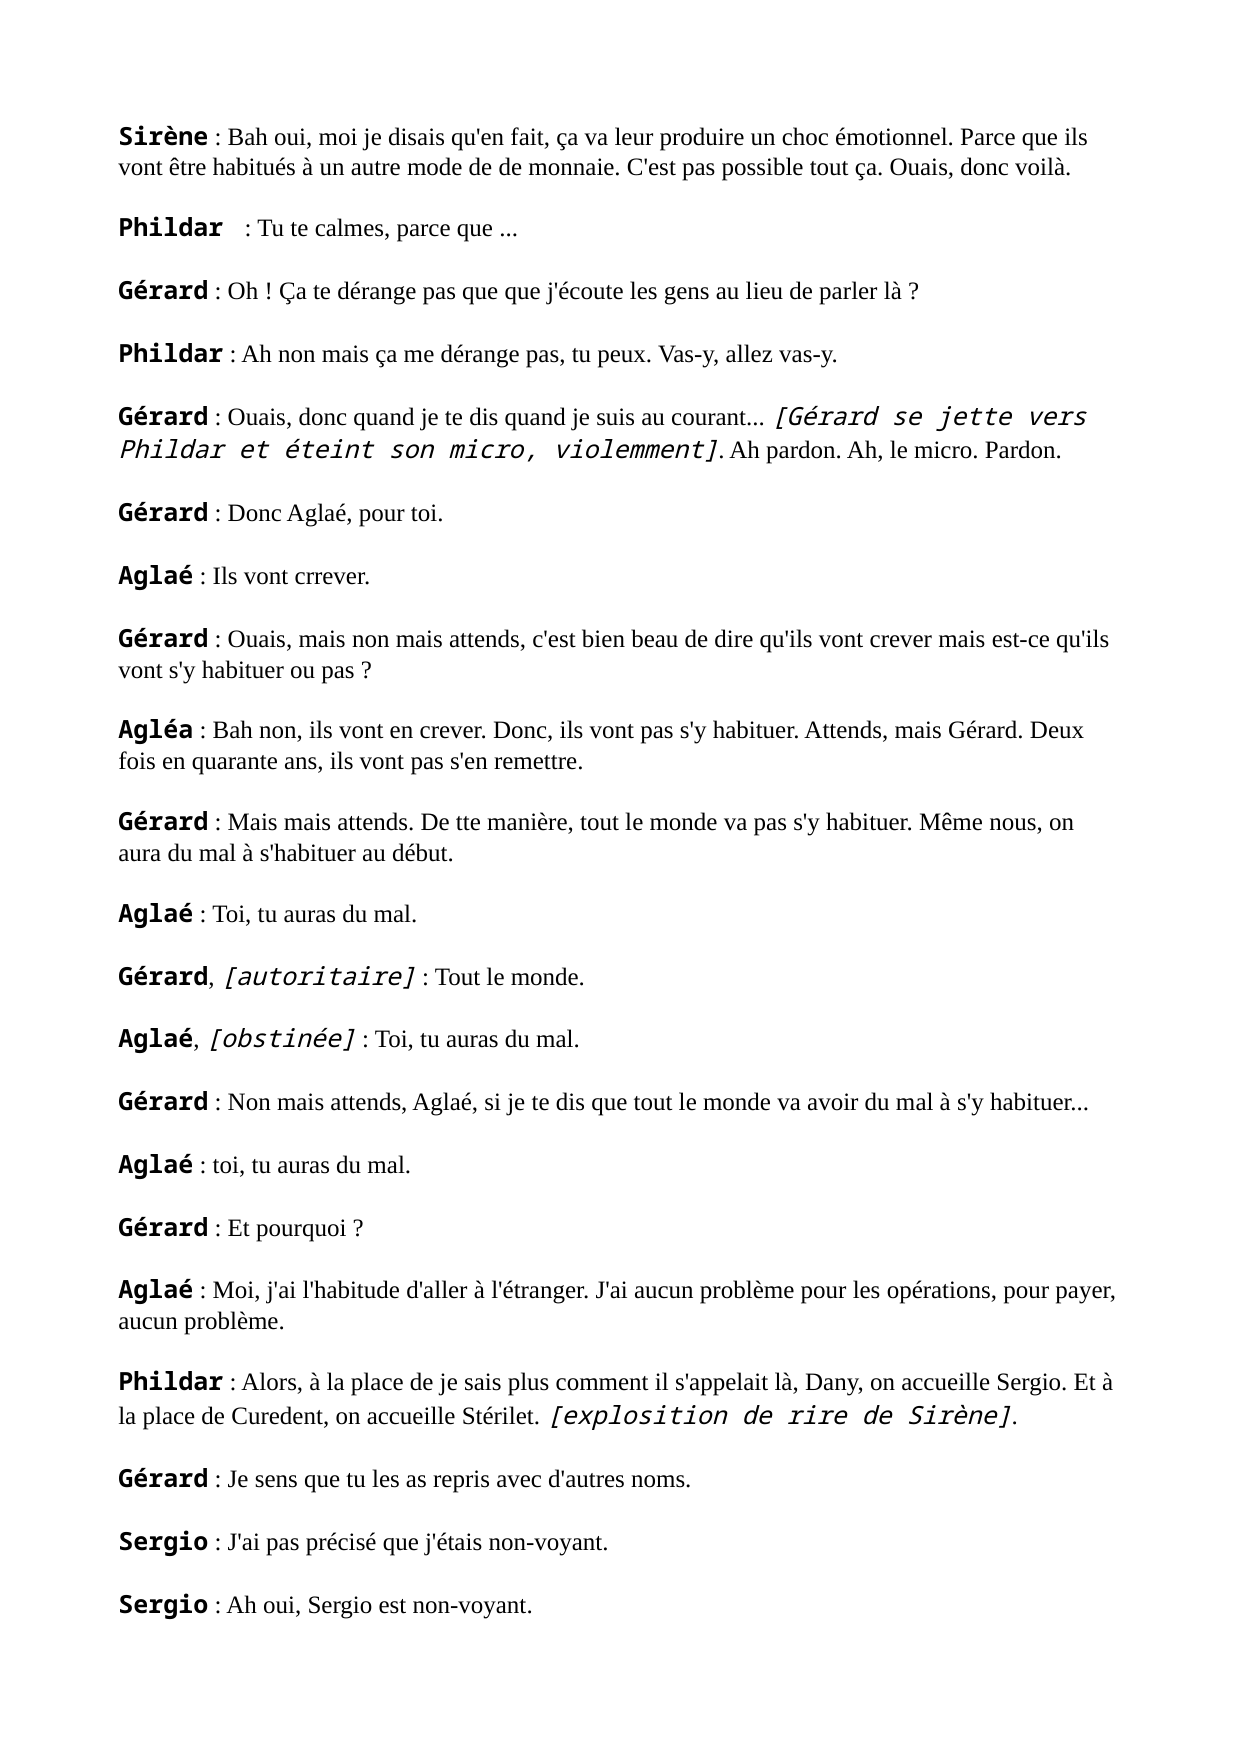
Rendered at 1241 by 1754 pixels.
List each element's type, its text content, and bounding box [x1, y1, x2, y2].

text Phildar : Ah non mais ça me dérange pas, tu peux. Vas-y, allez vas-y. [118, 335, 1122, 369]
text Sirène : Bah oui, moi je disais qu'en fait, ça va leur produire un choc émotionnel. Parce que ils vont être habitués à un autre mode de de monnaie. C'est pas possible tout ça. Ouais, donc voilà. [118, 118, 1122, 181]
text Phildar : Tu te calmes, parce que ... [118, 210, 1122, 244]
text Aglaé : toi, tu auras du mal. [118, 1147, 1122, 1181]
text Gérard, [autoritaire] : Tout le monde. [118, 958, 1122, 992]
text Aglaé, [obstinée] : Toi, tu auras du mal. [118, 1021, 1122, 1055]
text Aglaé : Moi, j'ai l'habitude d'aller à l'étranger. J'ai aucun problème pour les opérations, pour payer, aucun problème. [118, 1272, 1122, 1335]
text Gérard : Ouais, donc quand je te dis quand je suis au courant... [Gérard se jette vers Phildar et éteint son micro, violemment]. Ah pardon. Ah, le micro. Pardon. [118, 398, 1122, 466]
text Aglaé : Ils vont crrever. [118, 558, 1122, 592]
text Aglaé : Toi, tu auras du mal. [118, 895, 1122, 929]
text Gérard : Je sens que tu les as repris avec d'autres noms. [118, 1461, 1122, 1495]
text Gérard : Non mais attends, Aglaé, si je te dis que tout le monde va avoir du mal à s'y habituer... [118, 1084, 1122, 1118]
text Phildar : Alors, à la place de je sais plus comment il s'appelait là, Dany, on accueille Sergio. Et à la place de Curedent, on accueille Stérilet. [explosition de rire de Sirène]. [118, 1364, 1122, 1432]
text Gérard : Donc Aglaé, pour toi. [118, 495, 1122, 529]
text Gérard : Ouais, mais non mais attends, c'est bien beau de dire qu'ils vont crever mais est-ce qu'ils vont s'y habituer ou pas ? [118, 621, 1122, 683]
text Gérard : Et pourquoi ? [118, 1209, 1122, 1243]
text Sergio : J'ai pas précisé que j'étais non-voyant. [118, 1523, 1122, 1557]
text Gérard : Oh ! Ça te dérange pas que que j'écoute les gens au lieu de parler là ? [118, 272, 1122, 307]
text Agléa : Bah non, ils vont en crever. Donc, ils vont pas s'y habituer. Attends, mais Gérard. Deux fois en quarante ans, ils vont pas s'en remettre. [118, 712, 1122, 775]
text Sergio : Ah oui, Sergio est non-voyant. [118, 1586, 1122, 1620]
text Gérard : Mais mais attends. De tte manière, tout le monde va pas s'y habituer. Même nous, on aura du mal à s'habituer au début. [118, 804, 1122, 867]
